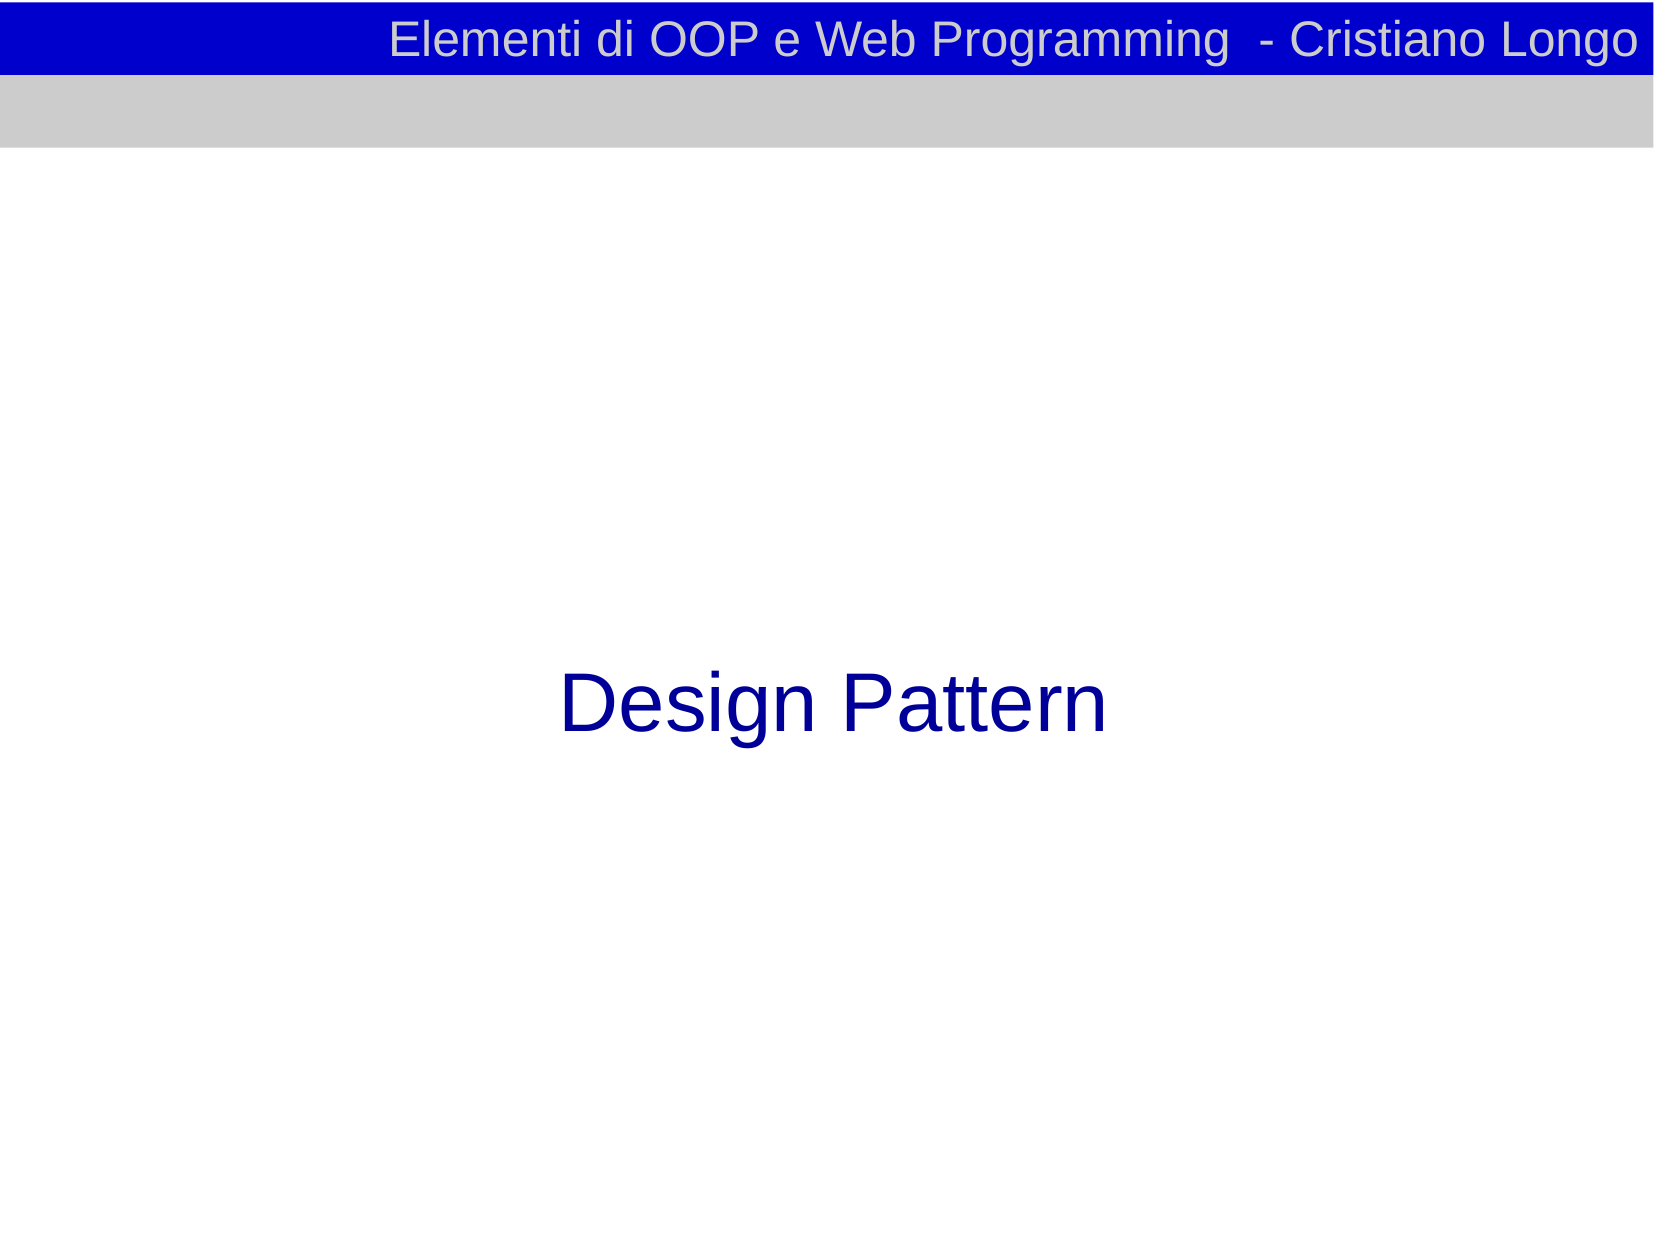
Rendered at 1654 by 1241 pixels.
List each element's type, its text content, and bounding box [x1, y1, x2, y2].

title Elementi di OOP e Web Programming - Cristiano Longo [0, 2, 1654, 75]
subtitle Design Pattern [90, 342, 1579, 1062]
title [0, 75, 1654, 148]
